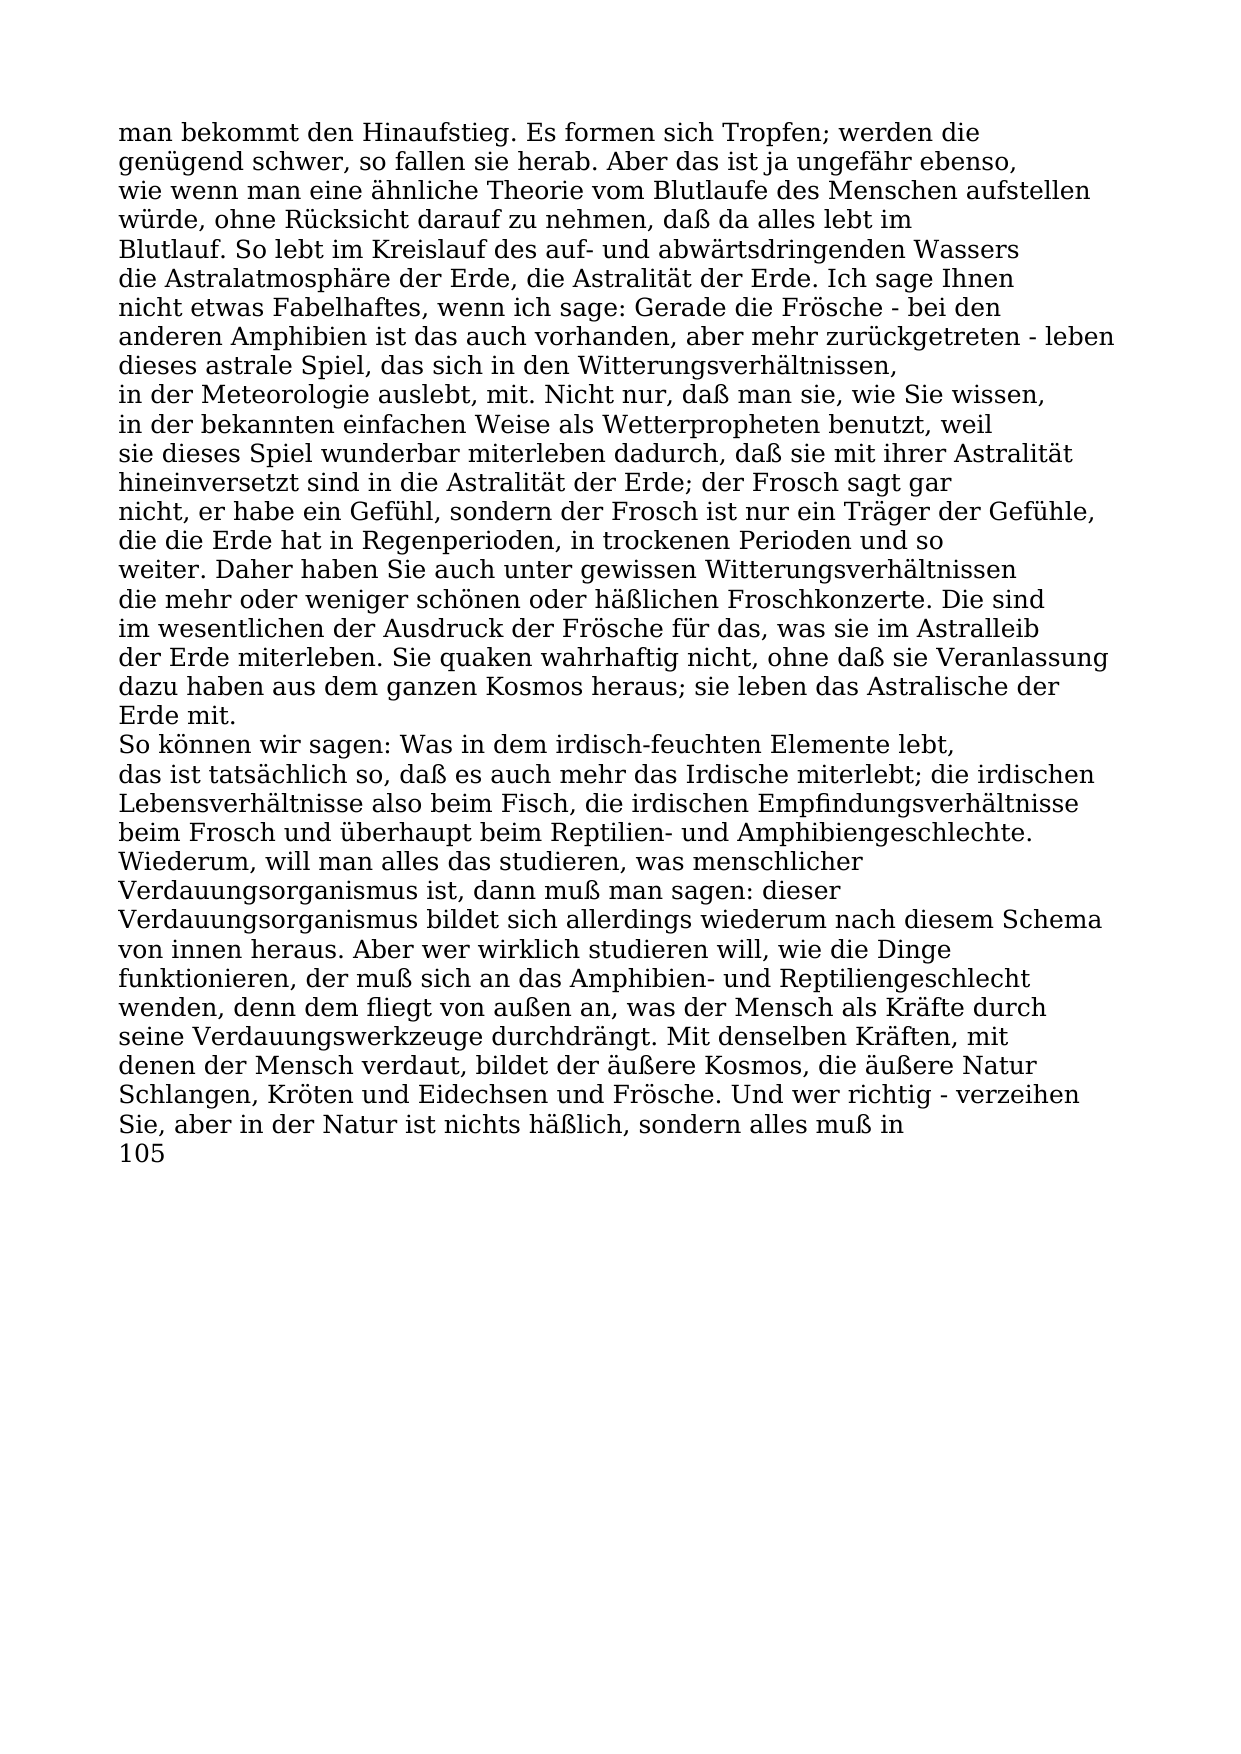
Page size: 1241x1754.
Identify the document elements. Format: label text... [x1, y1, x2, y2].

text das ist tatsächlich so, daß es auch mehr das Irdische miterlebt; die irdischen Lebensverhältnisse also beim Fisch, die irdischen Empfindungsverhältnisse beim Frosch und überhaupt beim Reptilien- und Amphibiengeschlechte. Wiederum, will man alles das studieren, was menschlicher Verdauungsorganismus ist, dann muß man sagen: dieser Verdauungsorganismus bildet sich allerdings wiederum nach diesem Schema [118, 760, 1122, 935]
text in der Meteorologie auslebt, mit. Nicht nur, daß man sie, wie Sie wissen, [118, 381, 1122, 410]
text wie wenn man eine ähnliche Theorie vom Blutlaufe des Menschen aufstellen würde, ohne Rücksicht darauf zu nehmen, daß da alles lebt im [118, 176, 1122, 235]
text Schlangen, Kröten und Eidechsen und Frösche. Und wer richtig - verzeihen Sie, aber in der Natur ist nichts häßlich, sondern alles muß in [118, 1081, 1122, 1139]
text in der bekannten einfachen Weise als Wetterpropheten benutzt, weil [118, 410, 1122, 439]
text 105 [118, 1139, 1122, 1168]
text genügend schwer, so fallen sie herab. Aber das ist ja ungefähr ebenso, [118, 147, 1122, 176]
text die Astralatmosphäre der Erde, die Astralität der Erde. Ich sage Ihnen [118, 264, 1122, 293]
text anderen Amphibien ist das auch vorhanden, aber mehr zurückgetreten - leben dieses astrale Spiel, das sich in den Witterungsverhältnissen, [118, 322, 1122, 381]
text im wesentlichen der Ausdruck der Frösche für das, was sie im Astralleib [118, 614, 1122, 643]
text nicht, er habe ein Gefühl, sondern der Frosch ist nur ein Träger der Gefühle, die die Erde hat in Regenperioden, in trockenen Perioden und so [118, 497, 1122, 556]
text weiter. Daher haben Sie auch unter gewissen Witterungsverhältnissen [118, 556, 1122, 585]
text denen der Mensch verdaut, bildet der äußere Kosmos, die äußere Natur [118, 1051, 1122, 1081]
text Blutlauf. So lebt im Kreislauf des auf- und abwärtsdringenden Wassers [118, 235, 1122, 264]
text sie dieses Spiel wunderbar miterleben dadurch, daß sie mit ihrer Astralität hineinversetzt sind in die Astralität der Erde; der Frosch sagt gar [118, 439, 1122, 497]
text nicht etwas Fabelhaftes, wenn ich sage: Gerade die Frösche - bei den [118, 293, 1122, 322]
text von innen heraus. Aber wer wirklich studieren will, wie die Dinge [118, 935, 1122, 964]
text So können wir sagen: Was in dem irdisch-feuchten Elemente lebt, [118, 731, 1122, 760]
text funktionieren, der muß sich an das Amphibien- und Reptiliengeschlecht [118, 964, 1122, 993]
text man bekommt den Hinaufstieg. Es formen sich Tropfen; werden die [118, 118, 1122, 147]
text seine Verdauungswerkzeuge durchdrängt. Mit denselben Kräften, mit [118, 1022, 1122, 1051]
text der Erde miterleben. Sie quaken wahrhaftig nicht, ohne daß sie Veranlassung dazu haben aus dem ganzen Kosmos heraus; sie leben das Astralische der Erde mit. [118, 643, 1122, 731]
text die mehr oder weniger schönen oder häßlichen Froschkonzerte. Die sind [118, 585, 1122, 614]
text wenden, denn dem fliegt von außen an, was der Mensch als Kräfte durch [118, 993, 1122, 1022]
